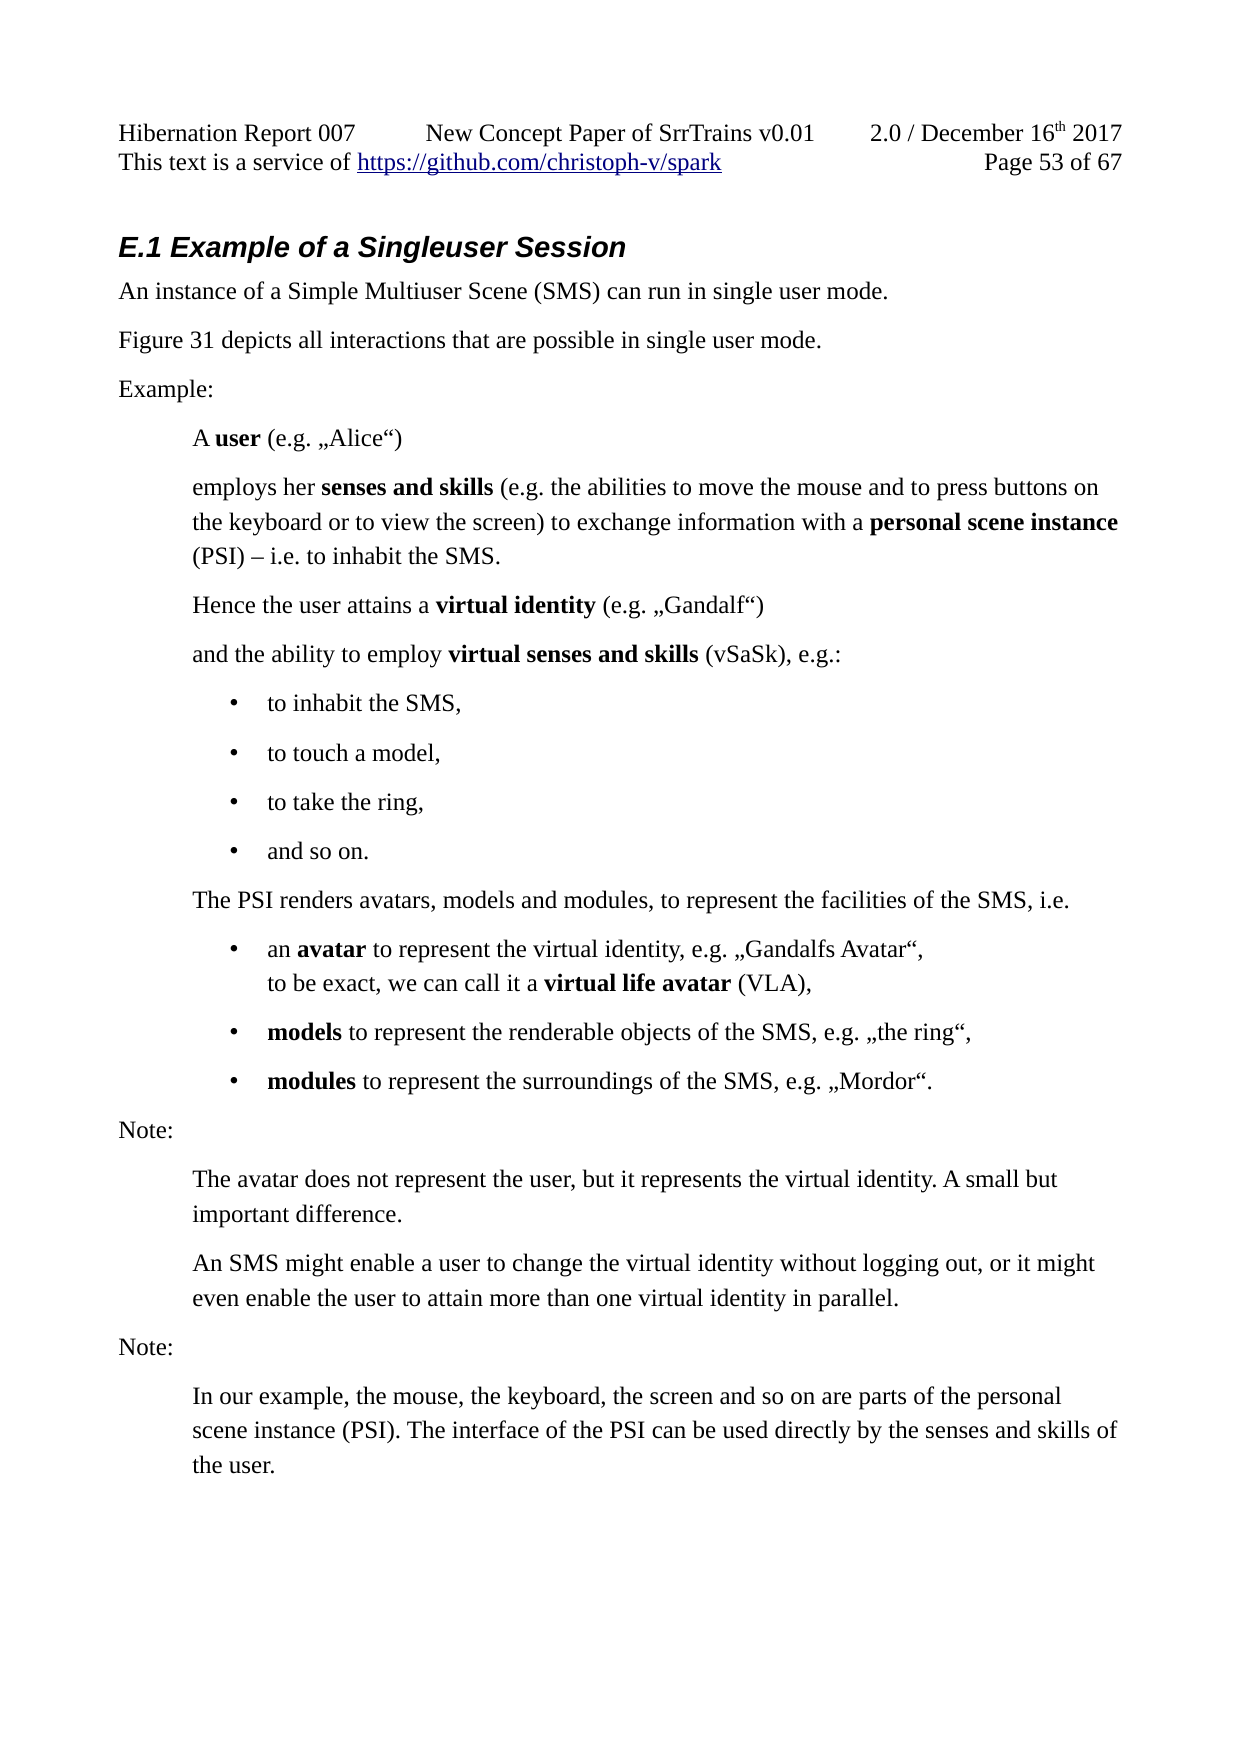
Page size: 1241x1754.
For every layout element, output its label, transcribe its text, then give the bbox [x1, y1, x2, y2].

list models to represent the renderable objects of the SMS, e.g. „the ring“, [229, 1017, 1122, 1046]
list and so on. [229, 836, 1122, 864]
list modules to represent the surroundings of the SMS, e.g. „Mordor“. [229, 1066, 1122, 1095]
text In our example, the mouse, the keyboard, the screen and so on are parts of the personal scene instance (PSI). The interface of the PSI can be used directly by the senses and skills of the user. [192, 1381, 1122, 1478]
text An SMS might enable a user to change the virtual identity without logging out, or it might even enable the user to attain more than one virtual identity in parallel. [192, 1248, 1122, 1311]
text An instance of a Simple Multiuser Scene (SMS) can run in single user mode. [118, 276, 1122, 305]
text A user (e.g. „Alice“) [192, 423, 1122, 452]
text Note: [118, 1332, 1122, 1360]
text employs her senses and skills (e.g. the abilities to move the mouse and to press buttons on the keyboard or to view the screen) to exchange information with a personal scene instance (PSI) – i.e. to inhabit the SMS. [192, 472, 1122, 570]
text Note: [118, 1116, 1122, 1144]
text Example: [118, 374, 1122, 403]
list an avatar to represent the virtual identity, e.g. „Gandalfs Avatar“, to be exact, we can call it a virtual life avatar (VLA), [229, 934, 1122, 997]
text and the ability to employ virtual senses and skills (vSaSk), e.g.: [192, 639, 1122, 668]
list to take the ring, [229, 787, 1122, 815]
list to touch a model, [229, 738, 1122, 766]
text The avatar does not represent the user, but it represents the virtual identity. A small but important difference. [192, 1164, 1122, 1228]
list to inhabit the SMS, [229, 688, 1122, 717]
text Figure 31 depicts all interactions that are possible in single user mode. [118, 325, 1122, 354]
subtitle E.1 Example of a Singleuser Session [118, 230, 1122, 264]
text The PSI renders avatars, models and modules, to represent the facilities of the SMS, i.e. [192, 885, 1122, 913]
text Hence the user attains a virtual identity (e.g. „Gandalf“) [192, 590, 1122, 619]
